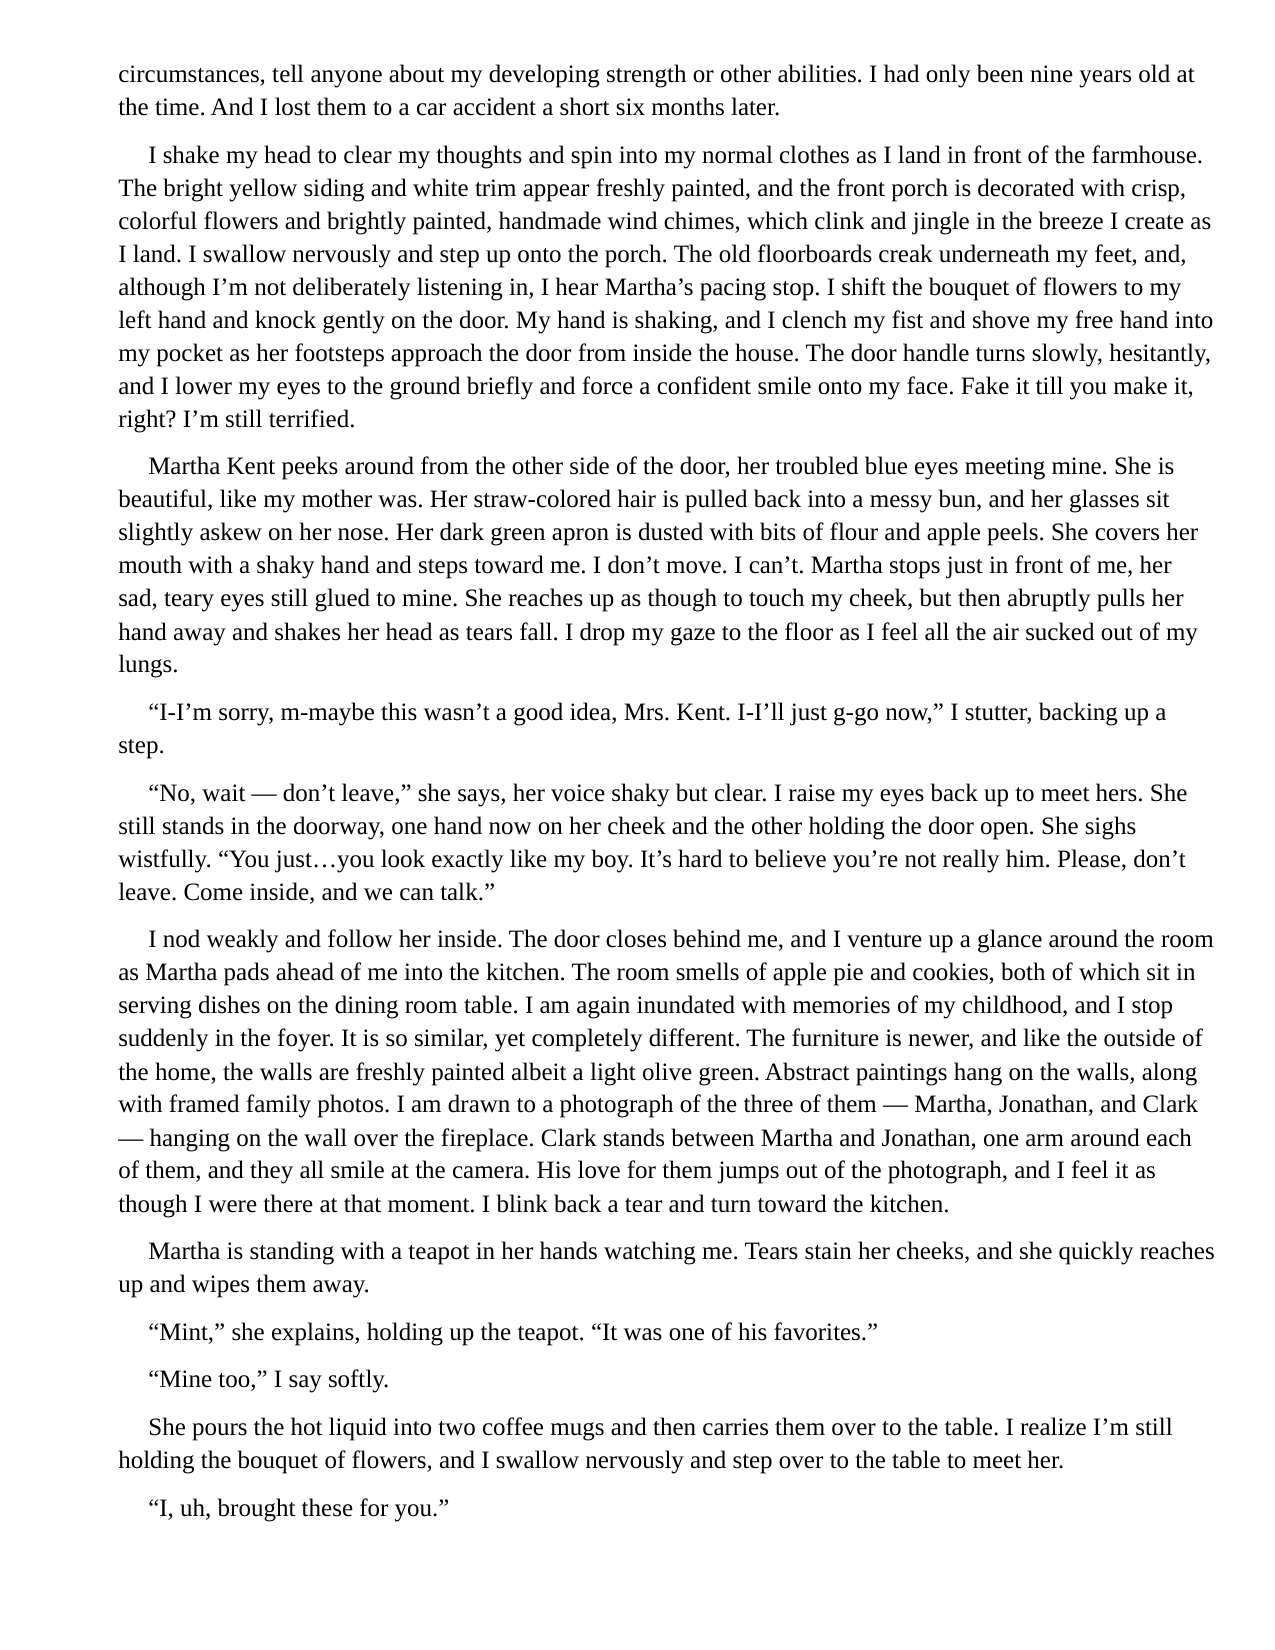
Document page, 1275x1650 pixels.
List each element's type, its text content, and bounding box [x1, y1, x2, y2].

text circumstances, tell anyone about my developing strength or other abilities. I had only been nine years old at the time. And I lost them to a car accident a short six months later. [118, 59, 1216, 121]
text “I-I’m sorry, m-maybe this wasn’t a good idea, Mrs. Kent. I-I’ll just g-go now,” I stutter, backing up a step. [118, 697, 1216, 759]
text She pours the hot liquid into two coffee mugs and then carries them over to the table. I realize I’m still holding the bouquet of flowers, and I swallow nervously and step over to the table to meet her. [118, 1412, 1216, 1474]
text I nod weakly and follow her inside. The door closes behind me, and I venture up a glance around the room as Martha pads ahead of me into the kitchen. The room smells of apple pie and cookies, both of which sit in serving dishes on the dining room table. I am again inundated with memories of my childhood, and I stop suddenly in the foyer. It is so similar, yet completely different. The furniture is newer, and like the outside of the home, the walls are freshly painted albeit a light olive green. Abstract paintings hang on the walls, along with framed family photos. I am drawn to a photograph of the three of them — Martha, Jonathan, and Clark — hanging on the wall over the fireplace. Clark stands between Martha and Jonathan, one arm around each of them, and they all smile at the camera. His love for them jumps out of the photograph, and I feel it as though I were there at that moment. I blink back a tear and turn toward the kitchen. [118, 924, 1216, 1217]
text “Mine too,” I say softly. [118, 1364, 1216, 1393]
text “I, uh, brought these for you.” [118, 1493, 1216, 1521]
text “No, wait — don’t leave,” she says, her voice shaky but clear. I raise my eyes back up to meet hers. She still stands in the doorway, one hand now on her cheek and the other holding the door open. She sighs wistfully. “You just…you look exactly like my boy. It’s hard to believe you’re not really him. Please, don’t leave. Come inside, and we can talk.” [118, 778, 1216, 906]
text Martha Kent peeks around from the other side of the door, her troubled blue eyes meeting mine. She is beautiful, like my mother was. Her straw-colored hair is pulled back into a messy bun, and her glasses sit slightly askew on her nose. Her dark green apron is dusted with bits of flour and apple peels. She covers her mouth with a shaky hand and steps toward me. I don’t move. I can’t. Martha stops just in front of me, her sad, teary eyes still glued to mine. She reaches up as though to touch my cheek, but then abruptly pulls her hand away and shakes her head as tears fall. I drop my gaze to the floor as I feel all the air sucked out of my lungs. [118, 451, 1216, 678]
text “Mint,” she explains, holding up the teapot. “It was one of his favorites.” [118, 1317, 1216, 1346]
text Martha is standing with a teapot in her hands watching me. Tears stain her cheeks, and she quickly reaches up and wipes them away. [118, 1236, 1216, 1298]
text I shake my head to clear my thoughts and spin into my normal clothes as I land in front of the farmhouse. The bright yellow siding and white trim appear freshly painted, and the front porch is decorated with crisp, colorful flowers and brightly painted, handmade wind chimes, which clink and jingle in the breeze I create as I land. I swallow nervously and step up onto the porch. The old floorboards creak underneath my feet, and, although I’m not deliberately listening in, I hear Martha’s pacing stop. I shift the bouquet of flowers to my left hand and knock gently on the door. My hand is shaking, and I clench my fist and shove my free hand into my pocket as her footsteps approach the door from inside the house. The door handle turns slowly, hesitantly, and I lower my eyes to the ground briefly and force a confident smile onto my face. Fake it till you make it, right? I’m still terrified. [118, 140, 1216, 433]
